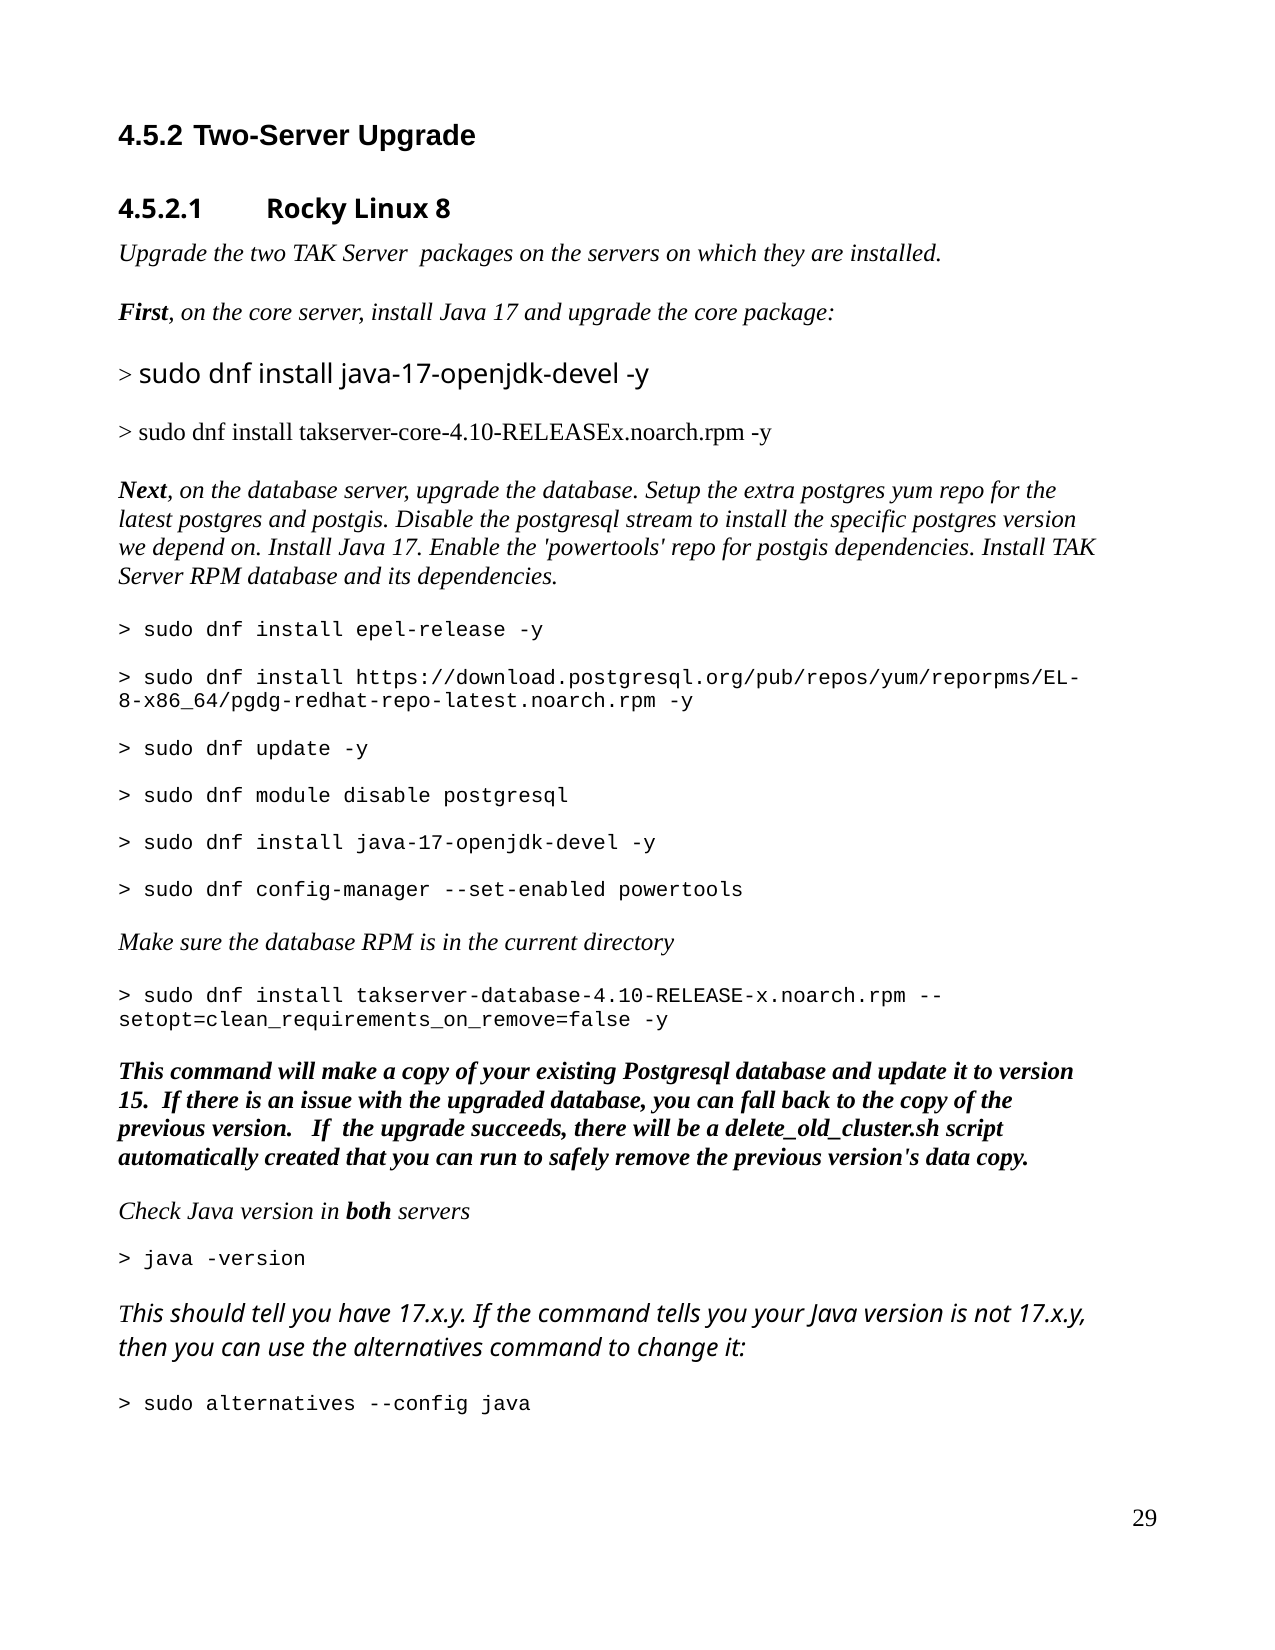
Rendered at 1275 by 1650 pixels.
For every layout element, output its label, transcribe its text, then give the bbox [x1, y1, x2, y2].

text Check Java version in both servers [118, 1196, 1157, 1224]
text This command will make a copy of your existing Postgresql database and update it to version 15. If there is an issue with the upgraded database, you can fall back to the copy of the previous version. If the upgrade succeeds, there will be a delete_old_cluster.sh script automatically created that you can run to safely remove the previous version's data copy. [118, 1056, 1098, 1171]
text > sudo dnf install java-17-openjdk-devel -y [118, 355, 1098, 392]
text Next, on the database server, upgrade the database. Setup the extra postgres yum repo for the latest postgres and postgis. Disable the postgresql stream to install the specific postgres version we depend on. Install Java 17. Enable the 'powertools' repo for postgis dependencies. Install TAK Server RPM database and its dependencies. [118, 475, 1098, 590]
text > sudo alternatives --config java [118, 1393, 1098, 1417]
text > sudo dnf install https://download.postgresql.org/pub/repos/yum/reporpms/EL-8-x86_64/pgdg-redhat-repo-latest.noarch.rpm -y [118, 667, 1098, 714]
text > sudo dnf install takserver-core-4.10-RELEASEx.noarch.rpm -y [118, 417, 1098, 445]
subtitle Rocky Linux 8 [118, 189, 1157, 226]
text Upgrade the two TAK Server packages on the servers on which they are installed. [118, 238, 1098, 267]
text > sudo dnf install epel-release -y [118, 619, 1098, 643]
text > sudo dnf module disable postgresql [118, 785, 1098, 808]
text > sudo dnf config-manager --set-enabled powertools [118, 879, 1098, 903]
text > sudo dnf install takserver-database-4.10-RELEASE-x.noarch.rpm --setopt=clean_requirements_on_remove=false -y [118, 985, 1098, 1032]
text > java -version [118, 1248, 1157, 1272]
text > sudo dnf update -y [118, 738, 1098, 761]
subtitle Two-Server Upgrade [118, 118, 1157, 152]
text > sudo dnf install java-17-openjdk-devel -y [118, 832, 1098, 856]
text First, on the core server, install Java 17 and upgrade the core package: [118, 297, 1098, 326]
text Make sure the database RPM is in the current directory [118, 927, 1098, 956]
text This should tell you have 17.x.y. If the command tells you your Java version is not 17.x.y, then you can use the alternatives command to change it: [118, 1295, 1098, 1363]
